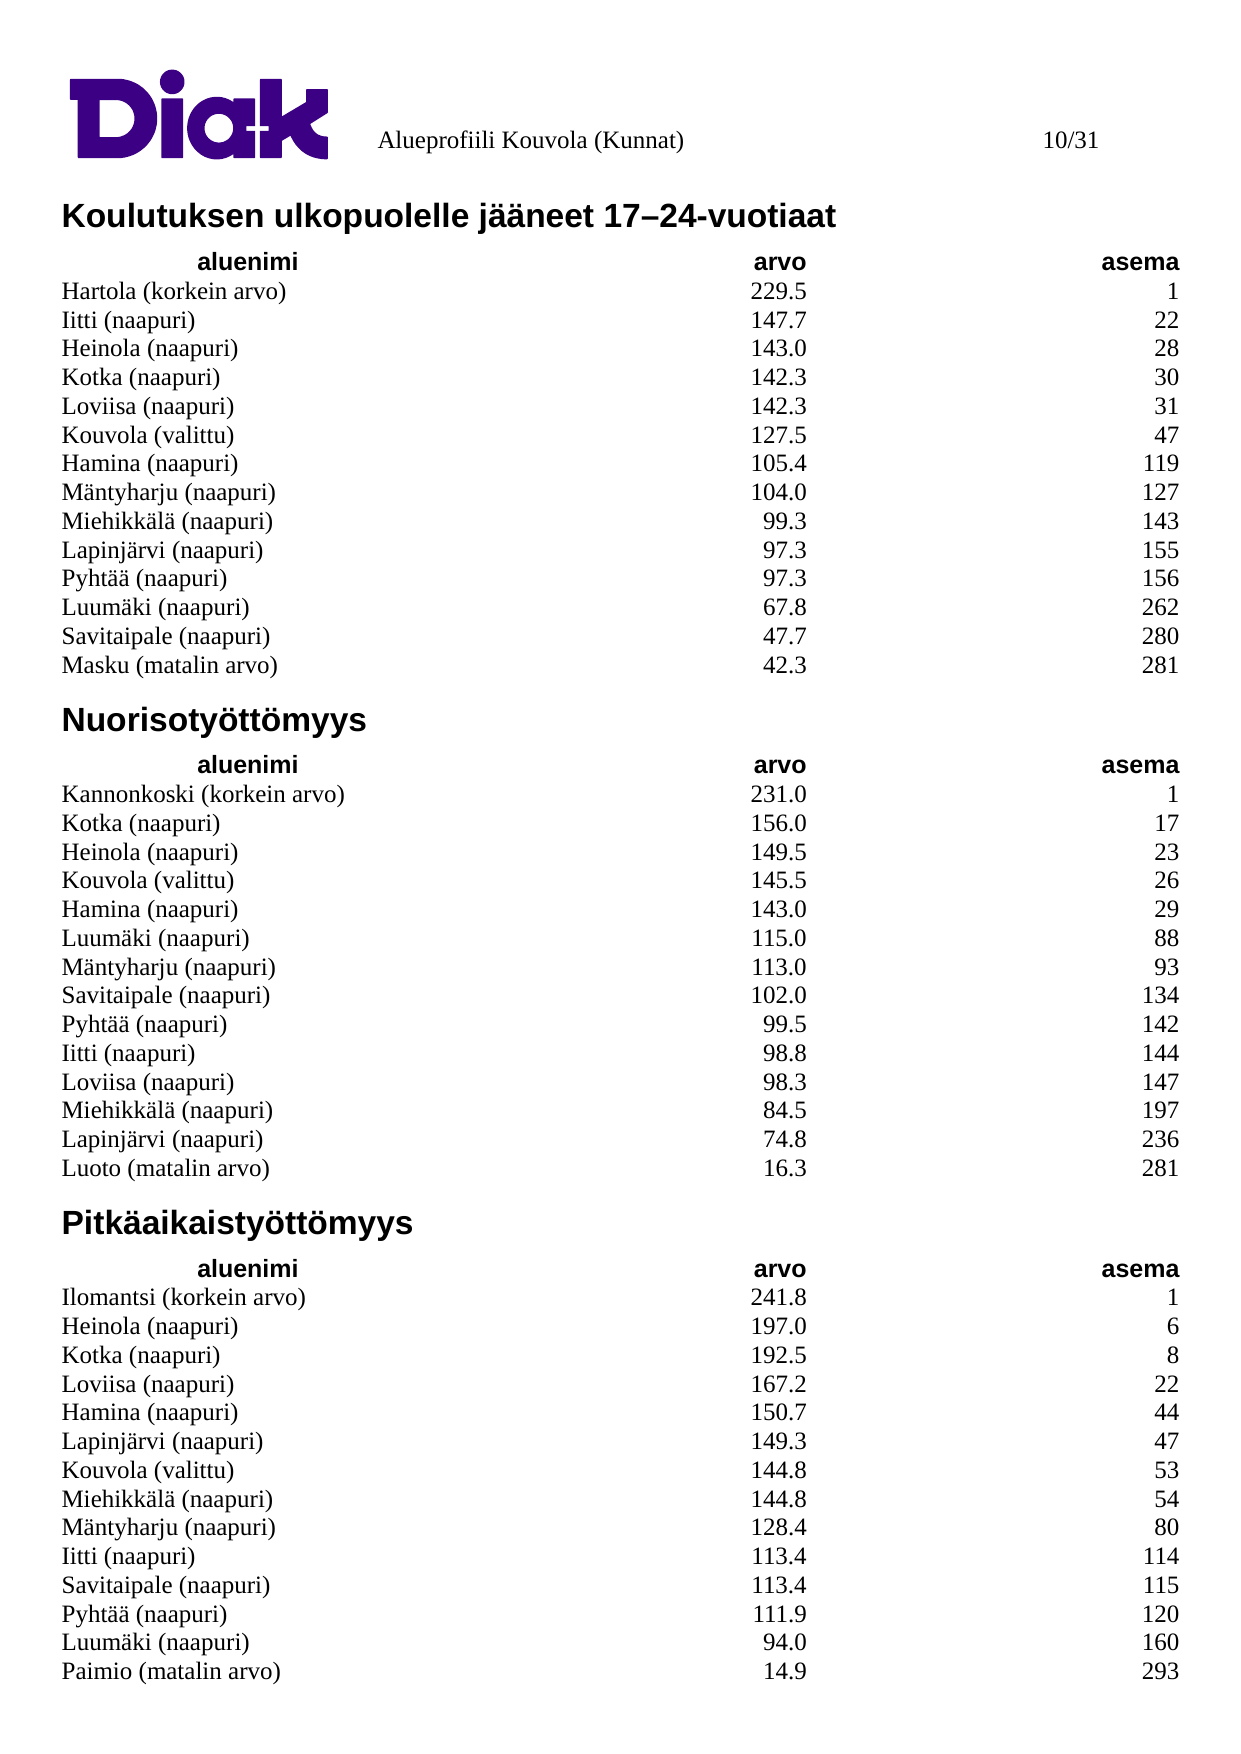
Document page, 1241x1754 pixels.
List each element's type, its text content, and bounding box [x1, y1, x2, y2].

table_cell 142.3 [434, 391, 806, 420]
table_cell 127.5 [434, 420, 806, 448]
table_cell 144.8 [434, 1484, 806, 1512]
table_header arvo [434, 1254, 806, 1282]
table_header aluenimi [61, 247, 434, 276]
table_cell 31 [806, 391, 1179, 420]
table_cell 44 [806, 1398, 1179, 1426]
table_cell 155 [806, 535, 1179, 563]
table_cell Mäntyharju (naapuri) [61, 477, 434, 506]
table_cell Loviisa (naapuri) [61, 1369, 434, 1397]
table_cell 167.2 [434, 1369, 806, 1397]
table_cell 1 [806, 276, 1179, 305]
table_cell Luumäki (naapuri) [61, 592, 434, 621]
table_cell 97.3 [434, 564, 806, 592]
table_cell 229.5 [434, 276, 806, 305]
table_cell Iitti (naapuri) [61, 1038, 434, 1067]
table_cell 6 [806, 1311, 1179, 1340]
table_cell 156 [806, 564, 1179, 592]
table_cell 143 [806, 506, 1179, 535]
table_cell Paimio (matalin arvo) [61, 1656, 434, 1685]
table_cell Pyhtää (naapuri) [61, 1599, 434, 1627]
table_header arvo [434, 247, 806, 276]
table_cell 197 [806, 1096, 1179, 1124]
table_cell Hamina (naapuri) [61, 1398, 434, 1426]
table_cell 28 [806, 334, 1179, 362]
table_cell 241.8 [434, 1283, 806, 1311]
table_cell Pyhtää (naapuri) [61, 564, 434, 592]
table_cell Ilomantsi (korkein arvo) [61, 1283, 434, 1311]
table_cell 281 [806, 650, 1179, 678]
table_cell Luumäki (naapuri) [61, 1628, 434, 1656]
table_cell 147.7 [434, 305, 806, 333]
table_cell Kannonkoski (korkein arvo) [61, 779, 434, 808]
table_cell 143.0 [434, 894, 806, 923]
table_cell Savitaipale (naapuri) [61, 621, 434, 650]
table_cell 147 [806, 1067, 1179, 1096]
table_cell 236 [806, 1124, 1179, 1153]
table_header aluenimi [61, 1254, 434, 1282]
table_cell 47.7 [434, 621, 806, 650]
table_cell Hamina (naapuri) [61, 894, 434, 923]
table_cell 262 [806, 592, 1179, 621]
table_cell 93 [806, 952, 1179, 981]
table_cell 22 [806, 305, 1179, 333]
table_cell 53 [806, 1455, 1179, 1484]
table_cell 102.0 [434, 981, 806, 1009]
table_cell Luumäki (naapuri) [61, 923, 434, 952]
table_cell 105.4 [434, 449, 806, 477]
table_cell Miehikkälä (naapuri) [61, 1096, 434, 1124]
table_cell Loviisa (naapuri) [61, 1067, 434, 1096]
table_cell 128.4 [434, 1513, 806, 1541]
table_cell Miehikkälä (naapuri) [61, 1484, 434, 1512]
table_cell Kouvola (valittu) [61, 866, 434, 894]
table_cell 145.5 [434, 866, 806, 894]
table_cell 280 [806, 621, 1179, 650]
table_cell 115.0 [434, 923, 806, 952]
table_header arvo [434, 751, 806, 779]
table_cell Savitaipale (naapuri) [61, 1570, 434, 1599]
table_cell 149.3 [434, 1426, 806, 1455]
table_cell Mäntyharju (naapuri) [61, 1513, 434, 1541]
table_cell 94.0 [434, 1628, 806, 1656]
table_cell Masku (matalin arvo) [61, 650, 434, 678]
table_cell 113.0 [434, 952, 806, 981]
table_header aluenimi [61, 751, 434, 779]
table_cell 29 [806, 894, 1179, 923]
table_cell Hamina (naapuri) [61, 449, 434, 477]
table_header asema [806, 1254, 1179, 1282]
table_cell 17 [806, 808, 1179, 837]
table_cell 113.4 [434, 1570, 806, 1599]
table_cell 14.9 [434, 1656, 806, 1685]
table_cell Savitaipale (naapuri) [61, 981, 434, 1009]
table_cell 111.9 [434, 1599, 806, 1627]
table_cell 99.3 [434, 506, 806, 535]
table_cell 99.5 [434, 1009, 806, 1038]
table_cell 54 [806, 1484, 1179, 1512]
table_cell 84.5 [434, 1096, 806, 1124]
table_cell Lapinjärvi (naapuri) [61, 1124, 434, 1153]
table_cell 74.8 [434, 1124, 806, 1153]
table_cell 47 [806, 1426, 1179, 1455]
table_cell 97.3 [434, 535, 806, 563]
table_cell 144.8 [434, 1455, 806, 1484]
table_cell Kouvola (valittu) [61, 1455, 434, 1484]
table_cell 16.3 [434, 1153, 806, 1182]
table_cell 197.0 [434, 1311, 806, 1340]
table_cell Iitti (naapuri) [61, 1541, 434, 1570]
table_cell 98.3 [434, 1067, 806, 1096]
table_header asema [806, 247, 1179, 276]
table_cell 80 [806, 1513, 1179, 1541]
table_cell 156.0 [434, 808, 806, 837]
table_cell 143.0 [434, 334, 806, 362]
table_cell 134 [806, 981, 1179, 1009]
table_cell 104.0 [434, 477, 806, 506]
table_cell 142 [806, 1009, 1179, 1038]
table_header asema [806, 751, 1179, 779]
table_cell Kotka (naapuri) [61, 1340, 434, 1369]
table_cell Lapinjärvi (naapuri) [61, 535, 434, 563]
table_cell Mäntyharju (naapuri) [61, 952, 434, 981]
table_cell 144 [806, 1038, 1179, 1067]
subtitle Koulutuksen ulkopuolelle jääneet 17–24-vuotiaat [61, 196, 1179, 235]
table_cell Luoto (matalin arvo) [61, 1153, 434, 1182]
table_cell Kotka (naapuri) [61, 808, 434, 837]
table_cell 88 [806, 923, 1179, 952]
table_cell Kouvola (valittu) [61, 420, 434, 448]
table_cell Heinola (naapuri) [61, 334, 434, 362]
table_cell 1 [806, 1283, 1179, 1311]
table_cell 231.0 [434, 779, 806, 808]
table_cell 120 [806, 1599, 1179, 1627]
table_cell 281 [806, 1153, 1179, 1182]
table_cell 42.3 [434, 650, 806, 678]
table_cell 113.4 [434, 1541, 806, 1570]
table_cell Loviisa (naapuri) [61, 391, 434, 420]
table_cell 127 [806, 477, 1179, 506]
table_cell 192.5 [434, 1340, 806, 1369]
table_cell Heinola (naapuri) [61, 1311, 434, 1340]
table_cell 23 [806, 837, 1179, 866]
table_cell 114 [806, 1541, 1179, 1570]
table_cell Pyhtää (naapuri) [61, 1009, 434, 1038]
table_cell 30 [806, 362, 1179, 391]
table_cell 47 [806, 420, 1179, 448]
table_cell Heinola (naapuri) [61, 837, 434, 866]
table_cell 67.8 [434, 592, 806, 621]
table_cell 150.7 [434, 1398, 806, 1426]
table_cell 149.5 [434, 837, 806, 866]
table_cell Iitti (naapuri) [61, 305, 434, 333]
table_cell 22 [806, 1369, 1179, 1397]
table_cell Kotka (naapuri) [61, 362, 434, 391]
table_cell 26 [806, 866, 1179, 894]
subtitle Nuorisotyöttömyys [61, 699, 1179, 738]
table_cell 119 [806, 449, 1179, 477]
table_cell 115 [806, 1570, 1179, 1599]
table_cell 8 [806, 1340, 1179, 1369]
table_cell 98.8 [434, 1038, 806, 1067]
table_cell Lapinjärvi (naapuri) [61, 1426, 434, 1455]
table_cell Miehikkälä (naapuri) [61, 506, 434, 535]
table_cell 293 [806, 1656, 1179, 1685]
table_cell Hartola (korkein arvo) [61, 276, 434, 305]
table_cell 160 [806, 1628, 1179, 1656]
table_cell 1 [806, 779, 1179, 808]
table_cell 142.3 [434, 362, 806, 391]
subtitle Pitkäaikaistyöttömyys [61, 1203, 1179, 1241]
